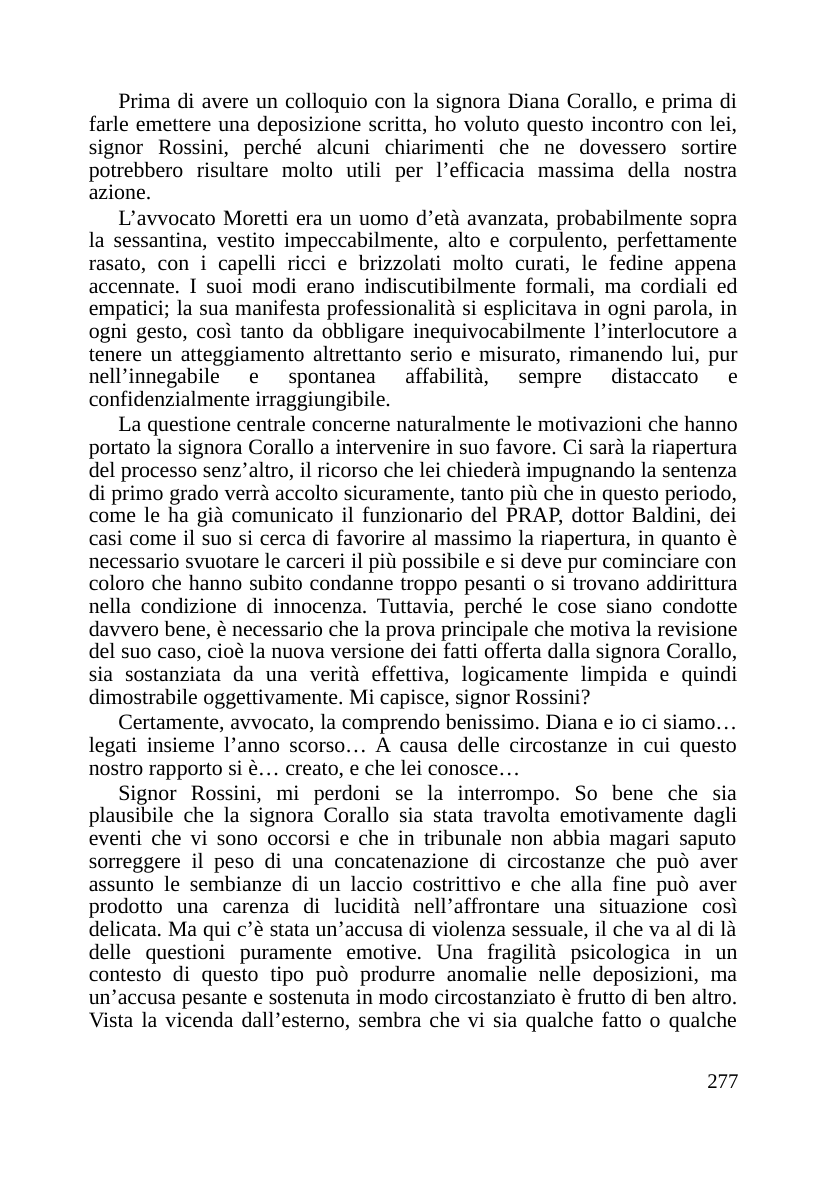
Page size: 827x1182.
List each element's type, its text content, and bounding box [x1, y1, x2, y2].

text Certamente, avvocato, la comprendo benissimo. Diana e io ci siamo… legati insieme l’anno scorso… A causa delle circostanze in cui questo nostro rapporto si è… creato, e che lei conosce… [88, 709, 738, 780]
text L’avvocato Moretti era un uomo d’età avanzata, probabilmente sopra la sessantina, vestito impeccabilmente, alto e corpulento, perfettamente rasato, con i capelli ricci e brizzolati molto curati, le fedine appena accennate. I suoi modi erano indiscutibilmente formali, ma cordiali ed empatici; la sua manifesta professionalità si esplicitava in ogni parola, in ogni gesto, così tanto da obbligare inequivocabilmente l’interlocutore a tenere un atteggiamento altrettanto serio e misurato, rimanendo lui, pur nell’innegabile e spontanea affabilità, sempre distaccato e confidenzialmente irraggiungibile. [88, 204, 738, 411]
text Prima di avere un colloquio con la signora Diana Corallo, e prima di farle emettere una deposizione scritta, ho voluto questo incontro con lei, signor Rossini, perché alcuni chiarimenti che ne dovessero sortire potrebbero risultare molto utili per l’efficacia massima della nostra azione. [88, 88, 738, 204]
text La questione centrale concerne naturalmente le motivazioni che hanno portato la signora Corallo a intervenire in suo favore. Ci sarà la riapertura del processo senz’altro, il ricorso che lei chiederà impugnando la sentenza di primo grado verrà accolto sicuramente, tanto più che in questo periodo, come le ha già comunicato il funzionario del PRAP, dottor Baldini, dei casi come il suo si cerca di favorire al massimo la riapertura, in quanto è necessario svuotare le carceri il più possibile e si deve pur cominciare con coloro che hanno subito condanne troppo pesanti o si trovano addirittura nella condizione di innocenza. Tuttavia, perché le cose siano condotte davvero bene, è necessario che la prova principale che motiva la revisione del suo caso, cioè la nuova versione dei fatti offerta dalla signora Corallo, sia sostanziata da una verità effettiva, logicamente limpida e quindi dimostrabile oggettivamente. Mi capisce, signor Rossini? [88, 411, 738, 709]
text Signor Rossini, mi perdoni se la interrompo. So bene che sia plausibile che la signora Corallo sia stata travolta emotivamente dagli eventi che vi sono occorsi e che in tribunale non abbia magari saputo sorreggere il peso di una concatenazione di circostanze che può aver assunto le sembianze di un laccio costrittivo e che alla fine può aver prodotto una carenza di lucidità nell’affrontare una situazione così delicata. Ma qui c’è stata un’accusa di violenza sessuale, il che va al di là delle questioni puramente emotive. Una fragilità psicologica in un contesto di questo tipo può produrre anomalie nelle deposizioni, ma un’accusa pesante e sostenuta in modo circostanziato è frutto di ben altro. Vista la vicenda dall’esterno, sembra che vi sia qualche fatto o qualche [88, 780, 738, 1032]
